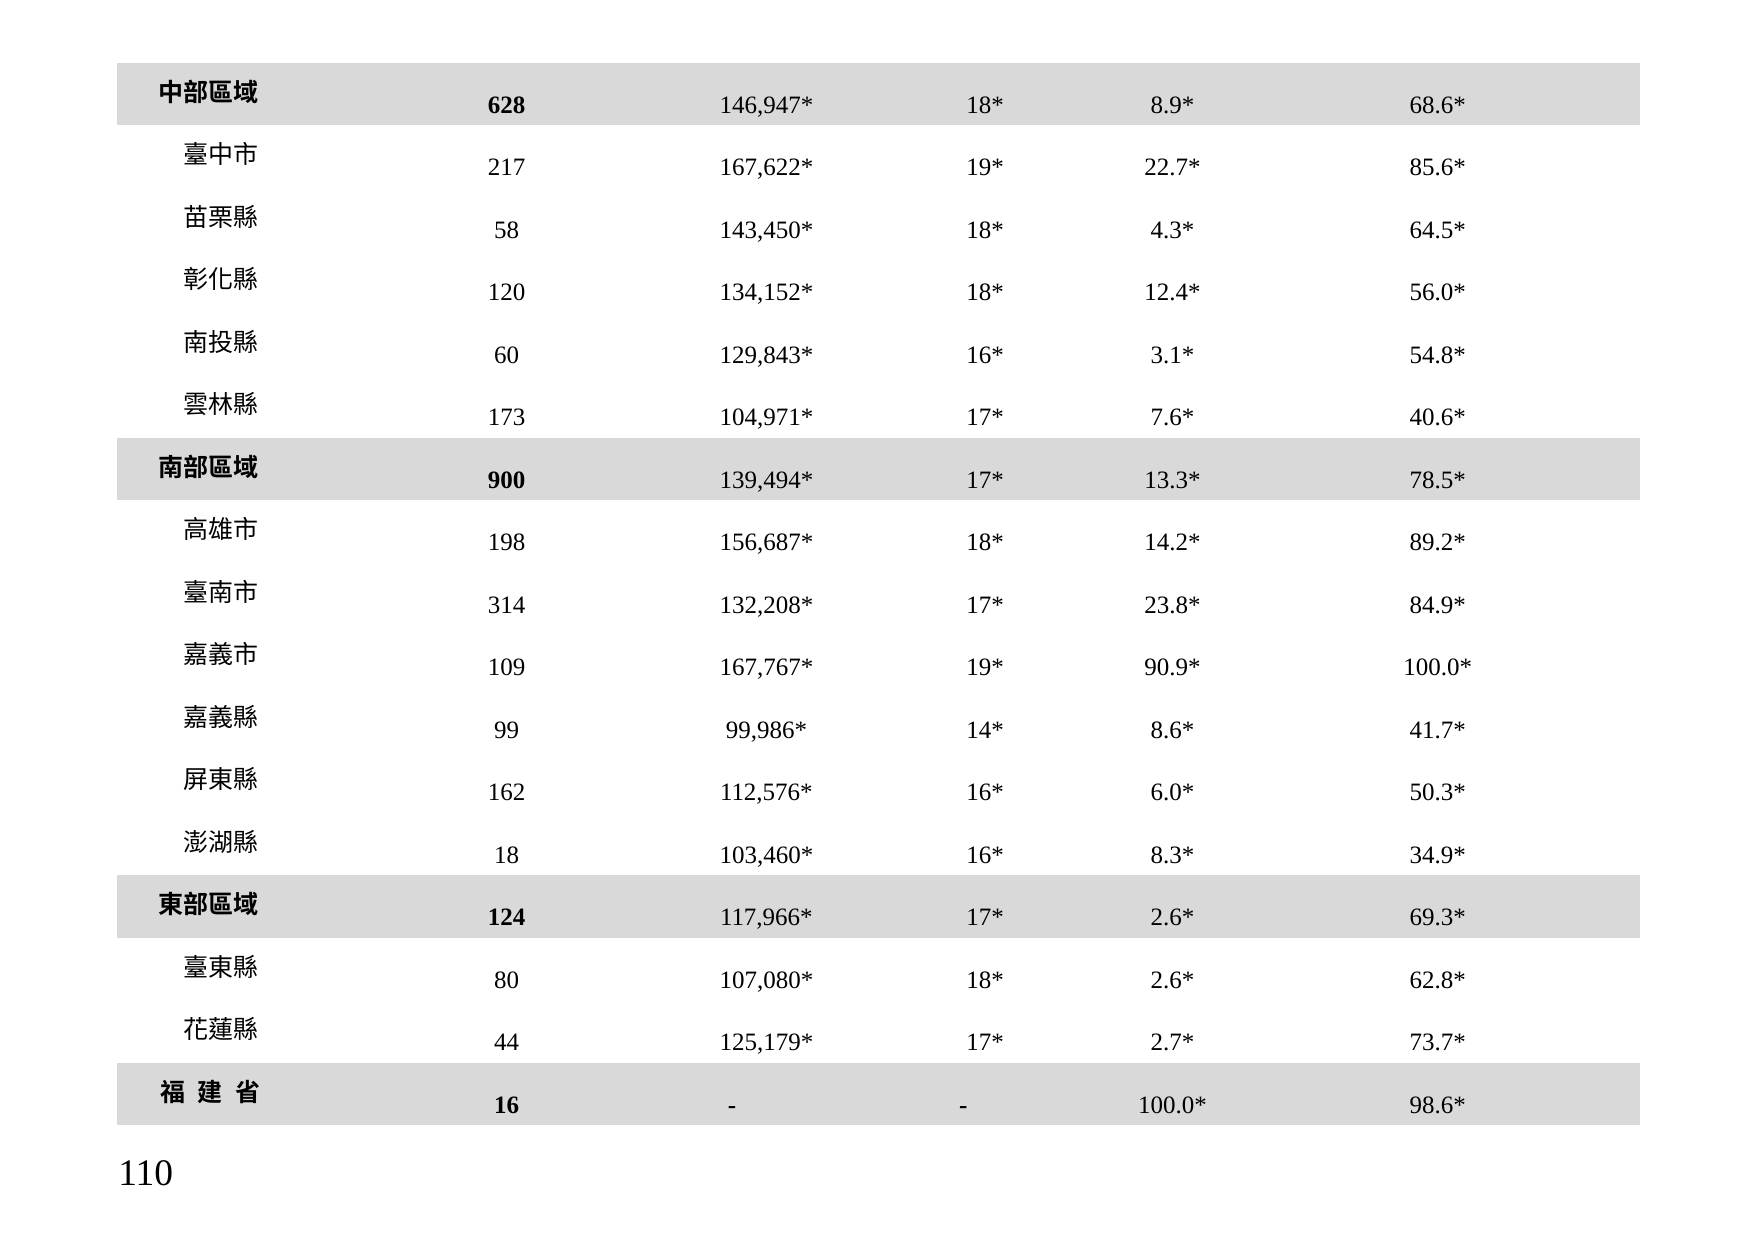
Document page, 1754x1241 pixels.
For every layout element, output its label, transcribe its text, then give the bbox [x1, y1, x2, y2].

table_cell 64.5* [1360, 188, 1640, 250]
table_cell 嘉義縣 [117, 688, 400, 750]
table_cell 16* [865, 313, 1094, 375]
table_cell 22.7* [1094, 125, 1360, 188]
table_cell 臺南市 [117, 563, 400, 625]
table_cell 89.2* [1360, 500, 1640, 563]
table_cell 80 [400, 938, 637, 1000]
table_cell 167,622* [637, 125, 865, 188]
table_cell 8.9* [1094, 63, 1360, 125]
table_cell 4.3* [1094, 188, 1360, 250]
table_cell 16* [865, 813, 1094, 875]
table_cell - [865, 1063, 1094, 1125]
table_cell 156,687* [637, 500, 865, 563]
table_cell 19* [865, 625, 1094, 688]
table_cell 162 [400, 750, 637, 813]
table_cell 132,208* [637, 563, 865, 625]
table_cell 314 [400, 563, 637, 625]
table_cell 139,494* [637, 438, 865, 500]
table_cell 217 [400, 125, 637, 188]
table_cell 900 [400, 438, 637, 500]
table_cell 103,460* [637, 813, 865, 875]
table_cell 125,179* [637, 1000, 865, 1063]
table_cell 23.8* [1094, 563, 1360, 625]
table_cell 124 [400, 875, 637, 938]
table_cell 17* [865, 438, 1094, 500]
table_cell 41.7* [1360, 688, 1640, 750]
table_cell 18* [865, 63, 1094, 125]
table_cell 109 [400, 625, 637, 688]
table_cell 628 [400, 63, 637, 125]
table_cell 98.6* [1360, 1063, 1640, 1125]
table_cell - [637, 1063, 865, 1125]
table_cell 7.6* [1094, 375, 1360, 438]
table_cell 73.7* [1360, 1000, 1640, 1063]
table_cell 16* [865, 750, 1094, 813]
table_cell 14* [865, 688, 1094, 750]
table_cell 54.8* [1360, 313, 1640, 375]
table_cell 85.6* [1360, 125, 1640, 188]
table_cell 3.1* [1094, 313, 1360, 375]
table_cell 臺東縣 [117, 938, 400, 1000]
table_cell 18* [865, 938, 1094, 1000]
table_cell 58 [400, 188, 637, 250]
table_cell 56.0* [1360, 250, 1640, 313]
table_cell 13.3* [1094, 438, 1360, 500]
table_cell 17* [865, 375, 1094, 438]
table_cell 中部區域 [117, 63, 400, 125]
table_cell 東部區域 [117, 875, 400, 938]
table_cell 62.8* [1360, 938, 1640, 1000]
table_cell 福 建 省 [117, 1063, 400, 1125]
table_cell 澎湖縣 [117, 813, 400, 875]
table_cell 6.0* [1094, 750, 1360, 813]
table_cell 8.6* [1094, 688, 1360, 750]
table_cell 屏東縣 [117, 750, 400, 813]
table_cell 花蓮縣 [117, 1000, 400, 1063]
table_cell 143,450* [637, 188, 865, 250]
table_cell 南部區域 [117, 438, 400, 500]
table_cell 173 [400, 375, 637, 438]
table_cell 18* [865, 500, 1094, 563]
table_cell 117,966* [637, 875, 865, 938]
table_cell 60 [400, 313, 637, 375]
table_cell 17* [865, 1000, 1094, 1063]
table_cell 12.4* [1094, 250, 1360, 313]
table_cell 19* [865, 125, 1094, 188]
table_cell 99,986* [637, 688, 865, 750]
table_cell 120 [400, 250, 637, 313]
table_cell 臺中市 [117, 125, 400, 188]
table_cell 50.3* [1360, 750, 1640, 813]
table_cell 2.6* [1094, 938, 1360, 1000]
table_cell 90.9* [1094, 625, 1360, 688]
table_cell 34.9* [1360, 813, 1640, 875]
table_cell 146,947* [637, 63, 865, 125]
table_cell 104,971* [637, 375, 865, 438]
table_cell 69.3* [1360, 875, 1640, 938]
table_cell 南投縣 [117, 313, 400, 375]
table_cell 84.9* [1360, 563, 1640, 625]
table_cell 112,576* [637, 750, 865, 813]
table_cell 高雄市 [117, 500, 400, 563]
table_cell 100.0* [1360, 625, 1640, 688]
table_cell 99 [400, 688, 637, 750]
table_cell 78.5* [1360, 438, 1640, 500]
table_cell 107,080* [637, 938, 865, 1000]
table_cell 17* [865, 563, 1094, 625]
table_cell 100.0* [1094, 1063, 1360, 1125]
table_cell 18* [865, 250, 1094, 313]
table_cell 16 [400, 1063, 637, 1125]
table_cell 167,767* [637, 625, 865, 688]
table_cell 苗栗縣 [117, 188, 400, 250]
table_cell 雲林縣 [117, 375, 400, 438]
table_cell 18* [865, 188, 1094, 250]
table_cell 彰化縣 [117, 250, 400, 313]
table_cell 129,843* [637, 313, 865, 375]
table_cell 嘉義市 [117, 625, 400, 688]
table_cell 198 [400, 500, 637, 563]
table_cell 14.2* [1094, 500, 1360, 563]
table_cell 44 [400, 1000, 637, 1063]
table_cell 18 [400, 813, 637, 875]
table_cell 40.6* [1360, 375, 1640, 438]
table_cell 17* [865, 875, 1094, 938]
table_cell 8.3* [1094, 813, 1360, 875]
table_cell 2.7* [1094, 1000, 1360, 1063]
table_cell 2.6* [1094, 875, 1360, 938]
table_cell 68.6* [1360, 63, 1640, 125]
table_cell 134,152* [637, 250, 865, 313]
